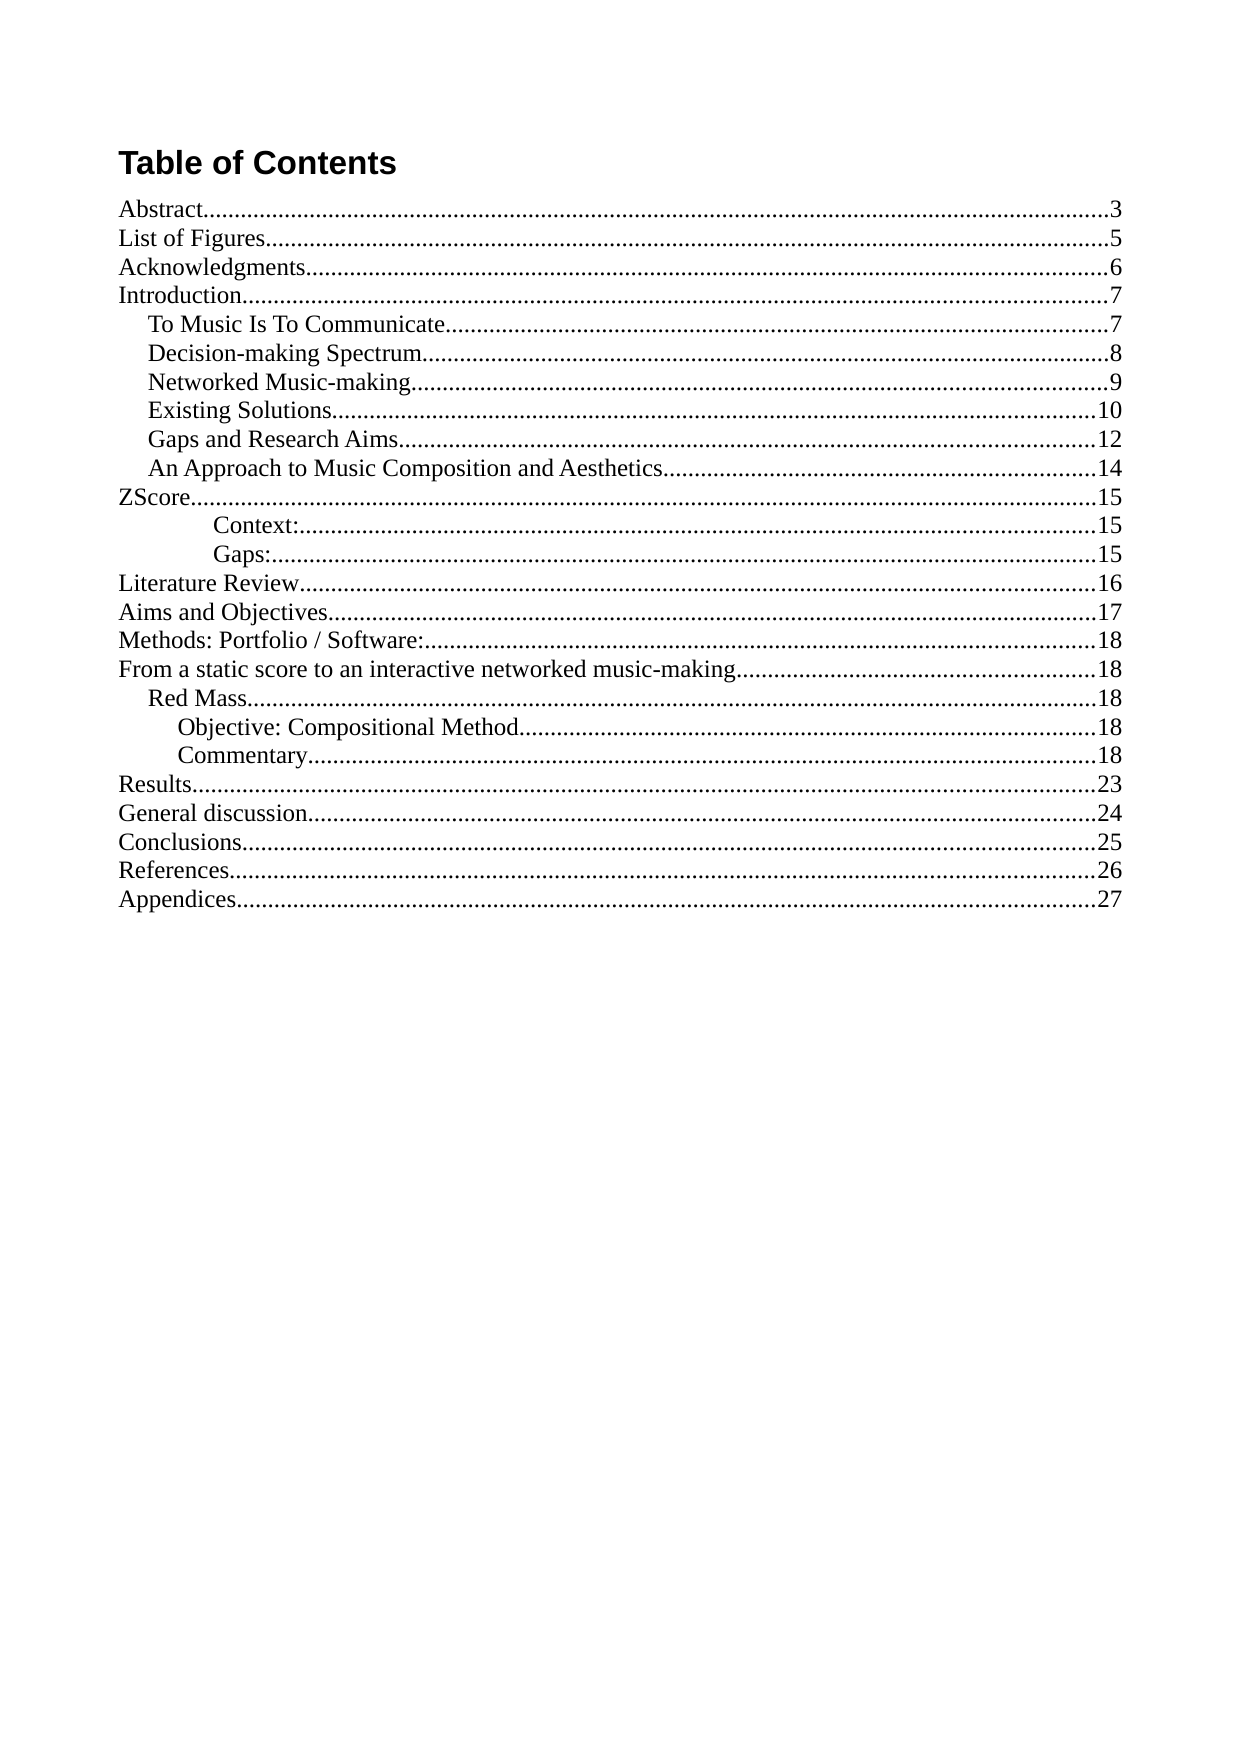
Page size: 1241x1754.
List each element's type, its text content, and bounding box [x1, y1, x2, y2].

text Gaps and Research Aims 12 [148, 424, 1122, 453]
text Acknowledgments 6 [118, 252, 1122, 280]
text Networked Music-making 9 [148, 367, 1122, 395]
text ZScore 15 [118, 482, 1122, 510]
text List of Figures 5 [118, 223, 1122, 252]
text Methods: Portfolio / Software: 18 [118, 625, 1122, 654]
text Objective: Compositional Method 18 [177, 712, 1122, 740]
text Appendices 27 [118, 884, 1122, 913]
text From a static score to an interactive networked music-making 18 [118, 654, 1122, 683]
text Decision-making Spectrum 8 [148, 338, 1122, 367]
text Commentary 18 [177, 740, 1122, 769]
text Context: 15 [207, 510, 1122, 539]
text Gaps: 15 [207, 539, 1122, 568]
text Results 23 [118, 769, 1122, 798]
text Conclusions 25 [118, 827, 1122, 855]
text References 26 [118, 855, 1122, 884]
text Red Mass 18 [148, 683, 1122, 712]
text Introduction 7 [118, 280, 1122, 309]
text Existing Solutions 10 [148, 395, 1122, 424]
text Abstract 3 [118, 194, 1122, 223]
text To Music Is To Communicate 7 [148, 309, 1122, 338]
text An Approach to Music Composition and Aesthetics 14 [148, 453, 1122, 482]
text Aims and Objectives 17 [118, 597, 1122, 625]
subtitle Table of Contents [118, 143, 1122, 182]
text General discussion 24 [118, 798, 1122, 827]
text Literature Review 16 [118, 568, 1122, 597]
